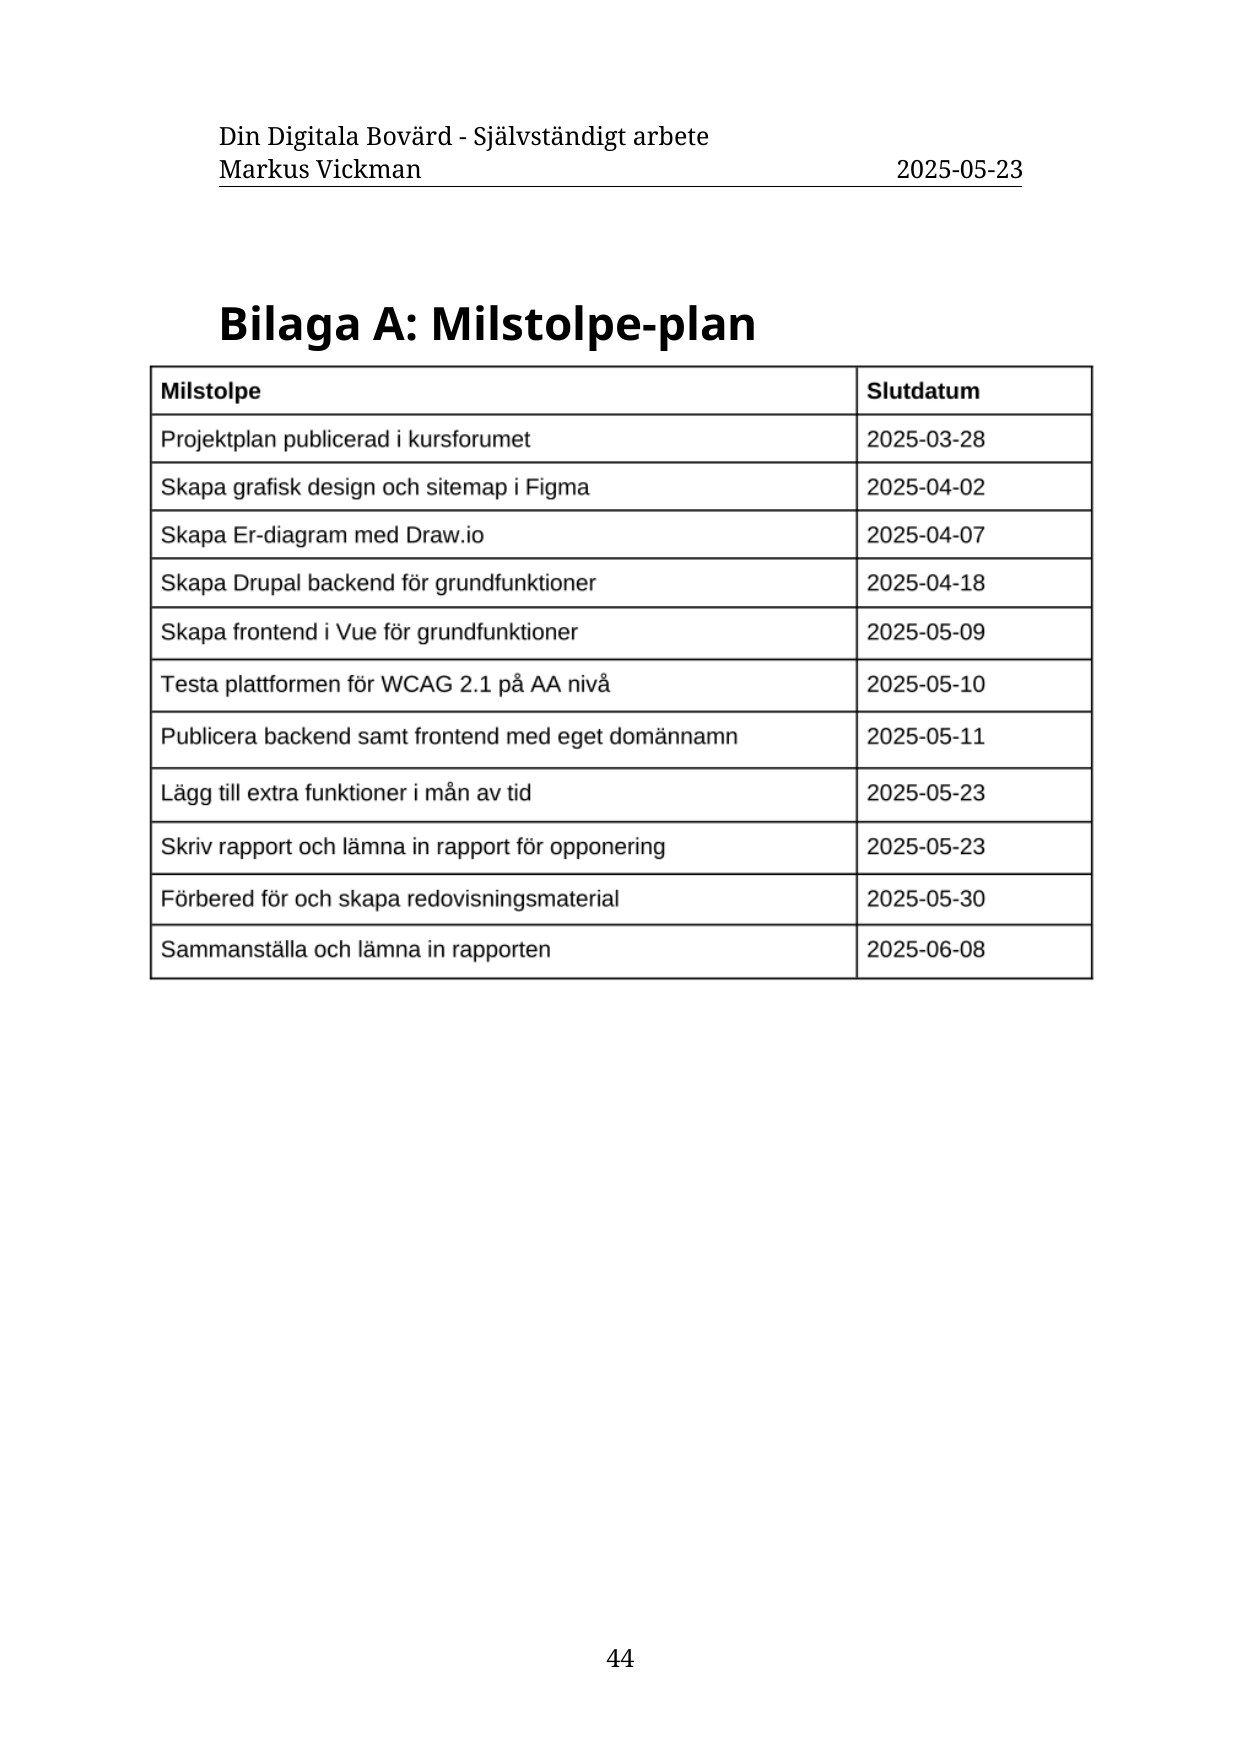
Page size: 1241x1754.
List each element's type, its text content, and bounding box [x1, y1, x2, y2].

picture [145, 362, 1096, 982]
subtitle Bilaga A: Milstolpe-plan [218, 291, 1022, 353]
